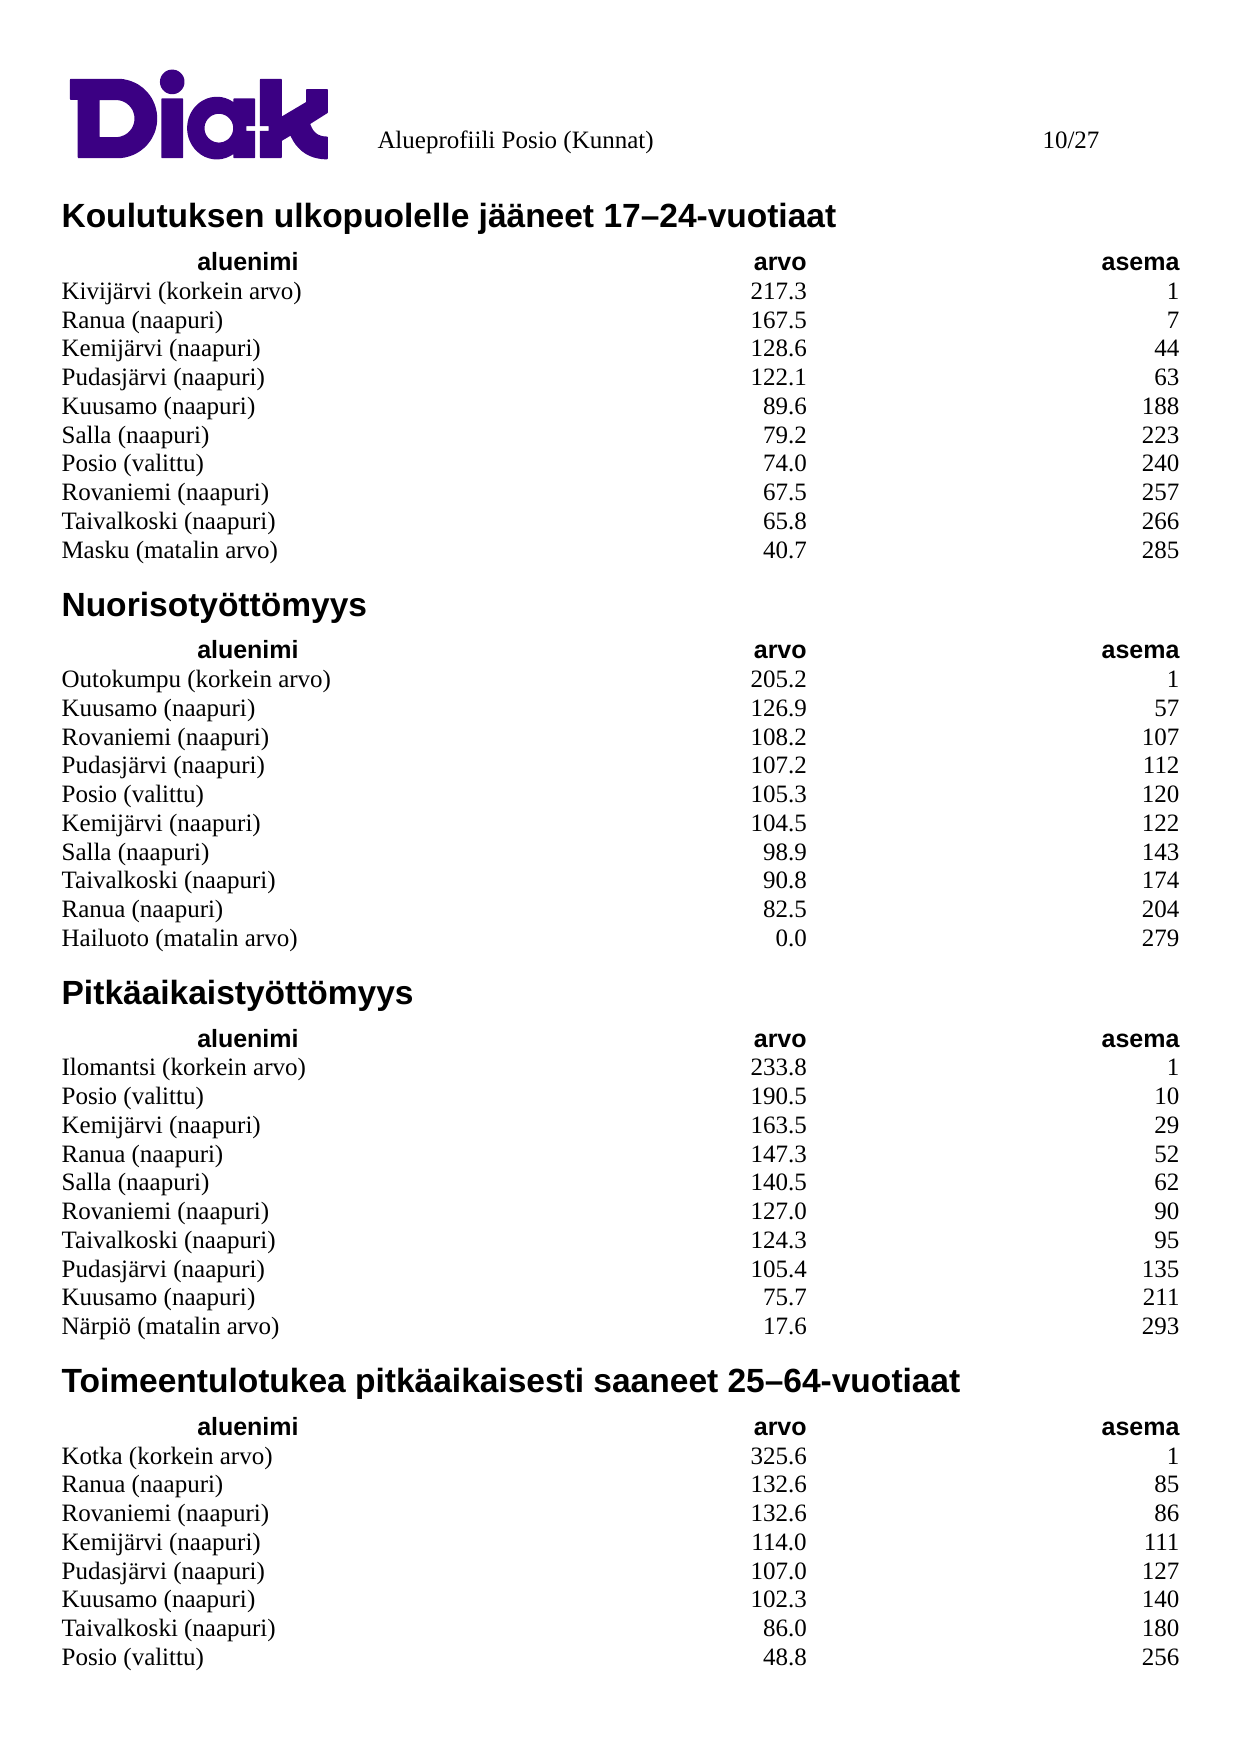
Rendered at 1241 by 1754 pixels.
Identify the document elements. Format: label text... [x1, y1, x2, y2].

table_cell Pudasjärvi (naapuri) [61, 1556, 434, 1584]
table_cell 132.6 [434, 1498, 806, 1527]
table_cell Posio (valittu) [61, 1081, 434, 1110]
table_cell 107 [806, 722, 1179, 751]
table_cell 111 [806, 1527, 1179, 1556]
table_cell Kemijärvi (naapuri) [61, 1110, 434, 1139]
table_header asema [806, 1024, 1179, 1052]
table_cell Taivalkoski (naapuri) [61, 866, 434, 894]
table_cell Närpiö (matalin arvo) [61, 1311, 434, 1340]
table_cell 132.6 [434, 1470, 806, 1498]
table_cell Posio (valittu) [61, 779, 434, 808]
table_cell 204 [806, 894, 1179, 923]
table_cell 180 [806, 1613, 1179, 1642]
subtitle Koulutuksen ulkopuolelle jääneet 17–24-vuotiaat [61, 196, 1179, 235]
table_header aluenimi [61, 1024, 434, 1052]
table_cell 1 [806, 1441, 1179, 1469]
table_cell 279 [806, 923, 1179, 952]
table_cell Ranua (naapuri) [61, 305, 434, 333]
table_cell 90.8 [434, 866, 806, 894]
table_cell Masku (matalin arvo) [61, 535, 434, 563]
table_cell Pudasjärvi (naapuri) [61, 1254, 434, 1282]
table_cell Kuusamo (naapuri) [61, 1585, 434, 1613]
table_cell 105.3 [434, 779, 806, 808]
table_cell 1 [806, 276, 1179, 305]
table_cell Outokumpu (korkein arvo) [61, 664, 434, 693]
table_cell Salla (naapuri) [61, 420, 434, 448]
table_cell 105.4 [434, 1254, 806, 1282]
table_cell 127 [806, 1556, 1179, 1584]
subtitle Nuorisotyöttömyys [61, 584, 1179, 623]
table_cell Taivalkoski (naapuri) [61, 1225, 434, 1254]
table_cell Rovaniemi (naapuri) [61, 1498, 434, 1527]
table_cell 52 [806, 1139, 1179, 1167]
table_cell Ranua (naapuri) [61, 894, 434, 923]
table_cell 86 [806, 1498, 1179, 1527]
table_cell 122 [806, 808, 1179, 837]
table_cell 190.5 [434, 1081, 806, 1110]
table_cell 127.0 [434, 1196, 806, 1225]
table_cell Kemijärvi (naapuri) [61, 1527, 434, 1556]
table_cell 135 [806, 1254, 1179, 1282]
table_cell 48.8 [434, 1642, 806, 1671]
table_cell 188 [806, 391, 1179, 420]
table_cell Posio (valittu) [61, 1642, 434, 1671]
table_cell 107.2 [434, 751, 806, 779]
table_cell 57 [806, 693, 1179, 722]
table_cell 62 [806, 1168, 1179, 1196]
table_cell Ranua (naapuri) [61, 1139, 434, 1167]
table_cell 124.3 [434, 1225, 806, 1254]
table_cell 217.3 [434, 276, 806, 305]
table_cell 63 [806, 362, 1179, 391]
table_cell 85 [806, 1470, 1179, 1498]
table_cell Kuusamo (naapuri) [61, 391, 434, 420]
table_cell Rovaniemi (naapuri) [61, 1196, 434, 1225]
table_header asema [806, 636, 1179, 664]
table_cell 79.2 [434, 420, 806, 448]
table_cell Kotka (korkein arvo) [61, 1441, 434, 1469]
table_cell 107.0 [434, 1556, 806, 1584]
table_cell 65.8 [434, 506, 806, 535]
table_cell Ranua (naapuri) [61, 1470, 434, 1498]
table_header arvo [434, 636, 806, 664]
table_cell 67.5 [434, 477, 806, 506]
table_cell 0.0 [434, 923, 806, 952]
table_cell 140 [806, 1585, 1179, 1613]
table_cell 98.9 [434, 837, 806, 866]
table_cell 167.5 [434, 305, 806, 333]
subtitle Pitkäaikaistyöttömyys [61, 973, 1179, 1011]
table_cell 293 [806, 1311, 1179, 1340]
table_header arvo [434, 1412, 806, 1441]
table_cell 7 [806, 305, 1179, 333]
table_cell Pudasjärvi (naapuri) [61, 751, 434, 779]
table_cell Kivijärvi (korkein arvo) [61, 276, 434, 305]
table_cell 1 [806, 664, 1179, 693]
table_cell Salla (naapuri) [61, 837, 434, 866]
table_header arvo [434, 1024, 806, 1052]
table_cell 102.3 [434, 1585, 806, 1613]
table_cell 143 [806, 837, 1179, 866]
table_cell 240 [806, 449, 1179, 477]
table_cell Salla (naapuri) [61, 1168, 434, 1196]
table_cell Kemijärvi (naapuri) [61, 808, 434, 837]
subtitle Toimeentulotukea pitkäaikaisesti saaneet 25–64-vuotiaat [61, 1361, 1179, 1399]
table_cell 40.7 [434, 535, 806, 563]
table_header arvo [434, 247, 806, 276]
table_cell 10 [806, 1081, 1179, 1110]
table_cell 257 [806, 477, 1179, 506]
table_cell Kuusamo (naapuri) [61, 1283, 434, 1311]
table_cell 120 [806, 779, 1179, 808]
table_cell 211 [806, 1283, 1179, 1311]
table_header aluenimi [61, 636, 434, 664]
table_header aluenimi [61, 247, 434, 276]
table_cell Posio (valittu) [61, 449, 434, 477]
table_cell 205.2 [434, 664, 806, 693]
table_cell 89.6 [434, 391, 806, 420]
table_cell 126.9 [434, 693, 806, 722]
table_cell Kemijärvi (naapuri) [61, 334, 434, 362]
table_cell 122.1 [434, 362, 806, 391]
table_header asema [806, 1412, 1179, 1441]
table_cell 285 [806, 535, 1179, 563]
table_cell Rovaniemi (naapuri) [61, 477, 434, 506]
table_cell Hailuoto (matalin arvo) [61, 923, 434, 952]
table_cell Rovaniemi (naapuri) [61, 722, 434, 751]
table_cell Kuusamo (naapuri) [61, 693, 434, 722]
table_cell 233.8 [434, 1053, 806, 1081]
table_cell 44 [806, 334, 1179, 362]
table_cell 114.0 [434, 1527, 806, 1556]
table_cell 147.3 [434, 1139, 806, 1167]
table_cell 82.5 [434, 894, 806, 923]
table_cell 104.5 [434, 808, 806, 837]
table_header asema [806, 247, 1179, 276]
table_cell 140.5 [434, 1168, 806, 1196]
table_cell 74.0 [434, 449, 806, 477]
table_cell 90 [806, 1196, 1179, 1225]
table_cell 163.5 [434, 1110, 806, 1139]
table_cell 75.7 [434, 1283, 806, 1311]
table_cell 17.6 [434, 1311, 806, 1340]
table_cell 266 [806, 506, 1179, 535]
table_header aluenimi [61, 1412, 434, 1441]
table_cell 325.6 [434, 1441, 806, 1469]
table_cell 108.2 [434, 722, 806, 751]
table_cell 1 [806, 1053, 1179, 1081]
table_cell Ilomantsi (korkein arvo) [61, 1053, 434, 1081]
table_cell Pudasjärvi (naapuri) [61, 362, 434, 391]
table_cell 86.0 [434, 1613, 806, 1642]
table_cell 112 [806, 751, 1179, 779]
table_cell Taivalkoski (naapuri) [61, 506, 434, 535]
table_cell 95 [806, 1225, 1179, 1254]
table_cell 128.6 [434, 334, 806, 362]
table_cell 174 [806, 866, 1179, 894]
table_cell 29 [806, 1110, 1179, 1139]
table_cell 256 [806, 1642, 1179, 1671]
table_cell 223 [806, 420, 1179, 448]
table_cell Taivalkoski (naapuri) [61, 1613, 434, 1642]
